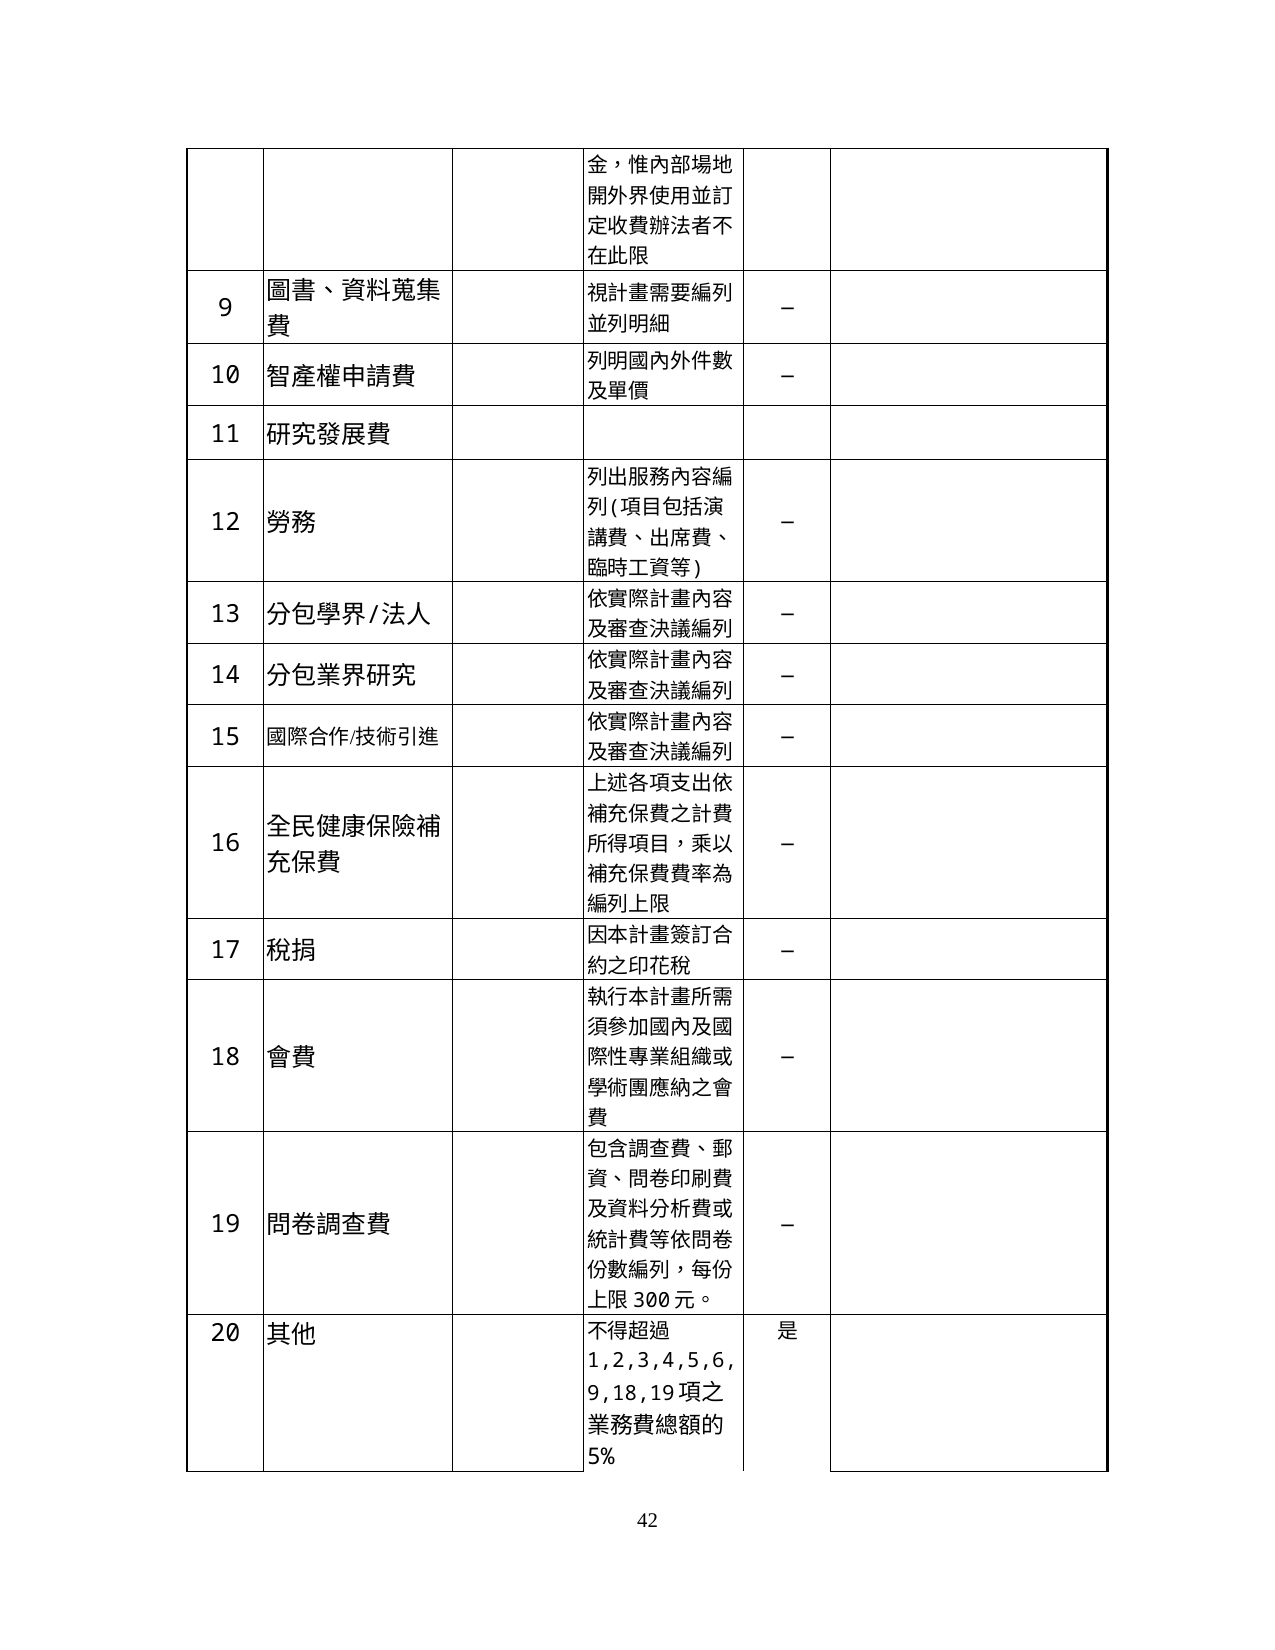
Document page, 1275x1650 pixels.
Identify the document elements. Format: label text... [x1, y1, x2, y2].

table_cell 分包業界研究 [264, 644, 452, 704]
table_cell [831, 460, 1106, 581]
table_cell [831, 582, 1106, 643]
table_cell 依實際計畫內容及審查決議編列 [584, 644, 743, 704]
table_cell — [744, 705, 830, 766]
table_cell — [744, 644, 830, 704]
table_cell [453, 767, 583, 918]
table_cell [453, 919, 583, 979]
table_cell [744, 149, 830, 269]
table_cell 金，惟內部場地開外界使用並訂定收費辦法者不在此限 [584, 149, 743, 269]
table_cell 問卷調查費 [264, 1132, 452, 1314]
table_cell 因本計畫簽訂合約之印花稅 [584, 919, 743, 979]
table_cell [831, 644, 1106, 704]
table_cell 列出服務內容編列(項目包括演講費、出席費、臨時工資等) [584, 460, 743, 581]
table_cell [453, 980, 583, 1131]
table_cell 20 [188, 1315, 263, 1471]
table_cell 上述各項支出依補充保費之計費所得項目，乘以補充保費費率為編列上限 [584, 767, 743, 918]
table_cell 國際合作/技術引進 [264, 705, 452, 766]
table_cell [453, 149, 583, 269]
table_cell 10 [188, 344, 263, 404]
table_cell [831, 705, 1106, 766]
table_cell 11 [188, 406, 263, 459]
table_cell 稅捐 [264, 919, 452, 979]
table_cell 12 [188, 460, 263, 581]
table_cell [453, 1132, 583, 1314]
table_cell [831, 767, 1106, 918]
table_cell [831, 149, 1106, 269]
table_cell 13 [188, 582, 263, 643]
table_cell [831, 1315, 1106, 1471]
table_cell 18 [188, 980, 263, 1131]
table_cell [584, 406, 743, 459]
table_cell — [744, 344, 830, 404]
table_cell — [744, 767, 830, 918]
table_cell 勞務 [264, 460, 452, 581]
table_cell — [744, 582, 830, 643]
table_cell 不得超過1,2,3,4,5,6,9,18,19項之業務費總額的5% [584, 1315, 743, 1471]
table_cell 研究發展費 [264, 406, 452, 459]
table_cell — [744, 460, 830, 581]
table_cell 全民健康保險補充保費 [264, 767, 452, 918]
table_cell [453, 406, 583, 459]
table_cell 其他 [264, 1315, 452, 1471]
table_cell [831, 980, 1106, 1131]
table_cell — [744, 980, 830, 1131]
table_cell — [744, 1132, 830, 1314]
table_cell 19 [188, 1132, 263, 1314]
table_cell 17 [188, 919, 263, 979]
table_cell [453, 705, 583, 766]
table_cell [188, 149, 263, 269]
table_cell [453, 1315, 583, 1471]
table_cell [831, 271, 1106, 343]
table_cell 分包學界/法人 [264, 582, 452, 643]
table_cell [453, 460, 583, 581]
table_cell — [744, 919, 830, 979]
table_cell 包含調查費、郵資、問卷印刷費及資料分析費或統計費等依問卷份數編列，每份上限300元。 [584, 1132, 743, 1314]
table_cell 依實際計畫內容及審查決議編列 [584, 705, 743, 766]
table_cell [744, 406, 787, 459]
table_cell 依實際計畫內容及審查決議編列 [584, 582, 743, 643]
table_cell [453, 271, 583, 343]
table_cell 9 [188, 271, 263, 343]
table_cell [831, 1132, 1106, 1314]
table_cell 執行本計畫所需須參加國內及國際性專業組織或學術團應納之會費 [584, 980, 743, 1131]
table_cell — [744, 271, 830, 343]
table_cell [787, 406, 830, 459]
table_cell 圖書、資料蒐集費 [264, 271, 452, 343]
table_cell 是 [744, 1315, 830, 1471]
table_cell [453, 344, 583, 404]
table_cell 智產權申請費 [264, 344, 452, 404]
table_cell [831, 919, 1106, 979]
table_cell 15 [188, 705, 263, 766]
table_cell [453, 582, 583, 643]
table_cell 列明國內外件數及單價 [584, 344, 743, 404]
table_cell 視計畫需要編列並列明細 [584, 271, 743, 343]
table_cell [831, 406, 1106, 459]
table_cell [831, 344, 1106, 404]
table_cell 14 [188, 644, 263, 704]
table_cell 16 [188, 767, 263, 918]
table_cell 會費 [264, 980, 452, 1131]
table_cell [453, 644, 583, 704]
table_cell [264, 149, 452, 269]
